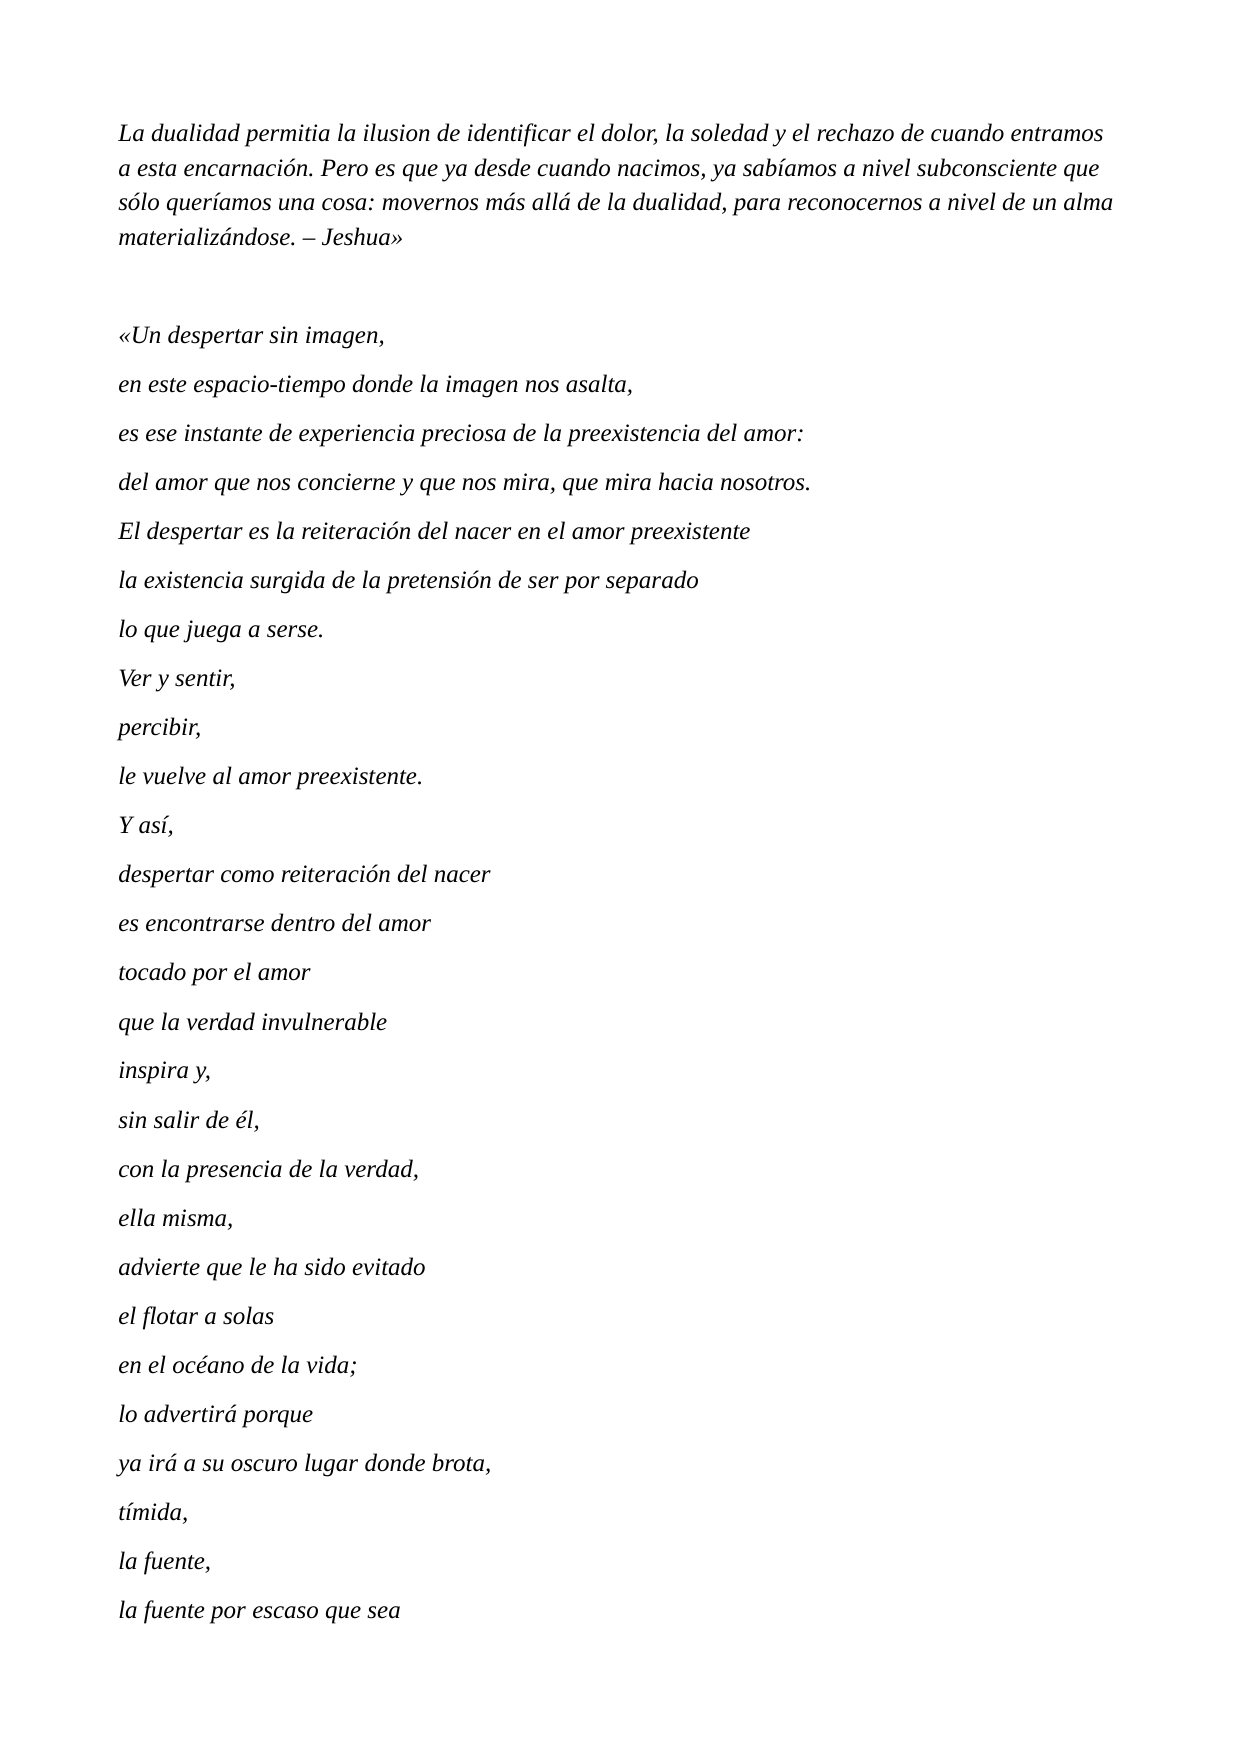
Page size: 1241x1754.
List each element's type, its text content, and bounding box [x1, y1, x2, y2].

text lo advertirá porque [118, 1399, 1122, 1428]
text percibir, [118, 712, 1122, 741]
text es ese instante de experiencia preciosa de la preexistencia del amor: [118, 418, 1122, 447]
text inspira y, [118, 1056, 1122, 1084]
text advierte que le ha sido evitado [118, 1252, 1122, 1281]
text en el océano de la vida; [118, 1350, 1122, 1379]
text Y así, [118, 810, 1122, 839]
text La dualidad permitia la ilusion de identificar el dolor, la soledad y el rechazo de cuando entramos a esta encarnación. Pero es que ya desde cuando nacimos, ya sabíamos a nivel subconsciente que sólo queríamos una cosa: movernos más allá de la dualidad, para reconocernos a nivel de un alma materializándose. – Jeshua» [118, 118, 1122, 250]
text ya irá a su oscuro lugar donde brota, [118, 1448, 1122, 1477]
text la existencia surgida de la pretensión de ser por separado [118, 565, 1122, 594]
text es encontrarse dentro del amor [118, 908, 1122, 937]
text tocado por el amor [118, 957, 1122, 986]
text despertar como reiteración del nacer [118, 859, 1122, 888]
text en este espacio-tiempo donde la imagen nos asalta, [118, 369, 1122, 397]
text la fuente por escaso que sea [118, 1595, 1122, 1624]
text lo que juega a serse. [118, 614, 1122, 643]
text tímida, [118, 1497, 1122, 1526]
text El despertar es la reiteración del nacer en el amor preexistente [118, 516, 1122, 545]
text del amor que nos concierne y que nos mira, que mira hacia nosotros. [118, 467, 1122, 496]
text la fuente, [118, 1546, 1122, 1575]
text Ver y sentir, [118, 663, 1122, 692]
text el flotar a solas [118, 1301, 1122, 1330]
text sin salir de él, [118, 1105, 1122, 1133]
text con la presencia de la verdad, [118, 1154, 1122, 1182]
text que la verdad invulnerable [118, 1007, 1122, 1035]
text «Un despertar sin imagen, [118, 320, 1122, 348]
text ella misma, [118, 1203, 1122, 1232]
text le vuelve al amor preexistente. [118, 761, 1122, 790]
